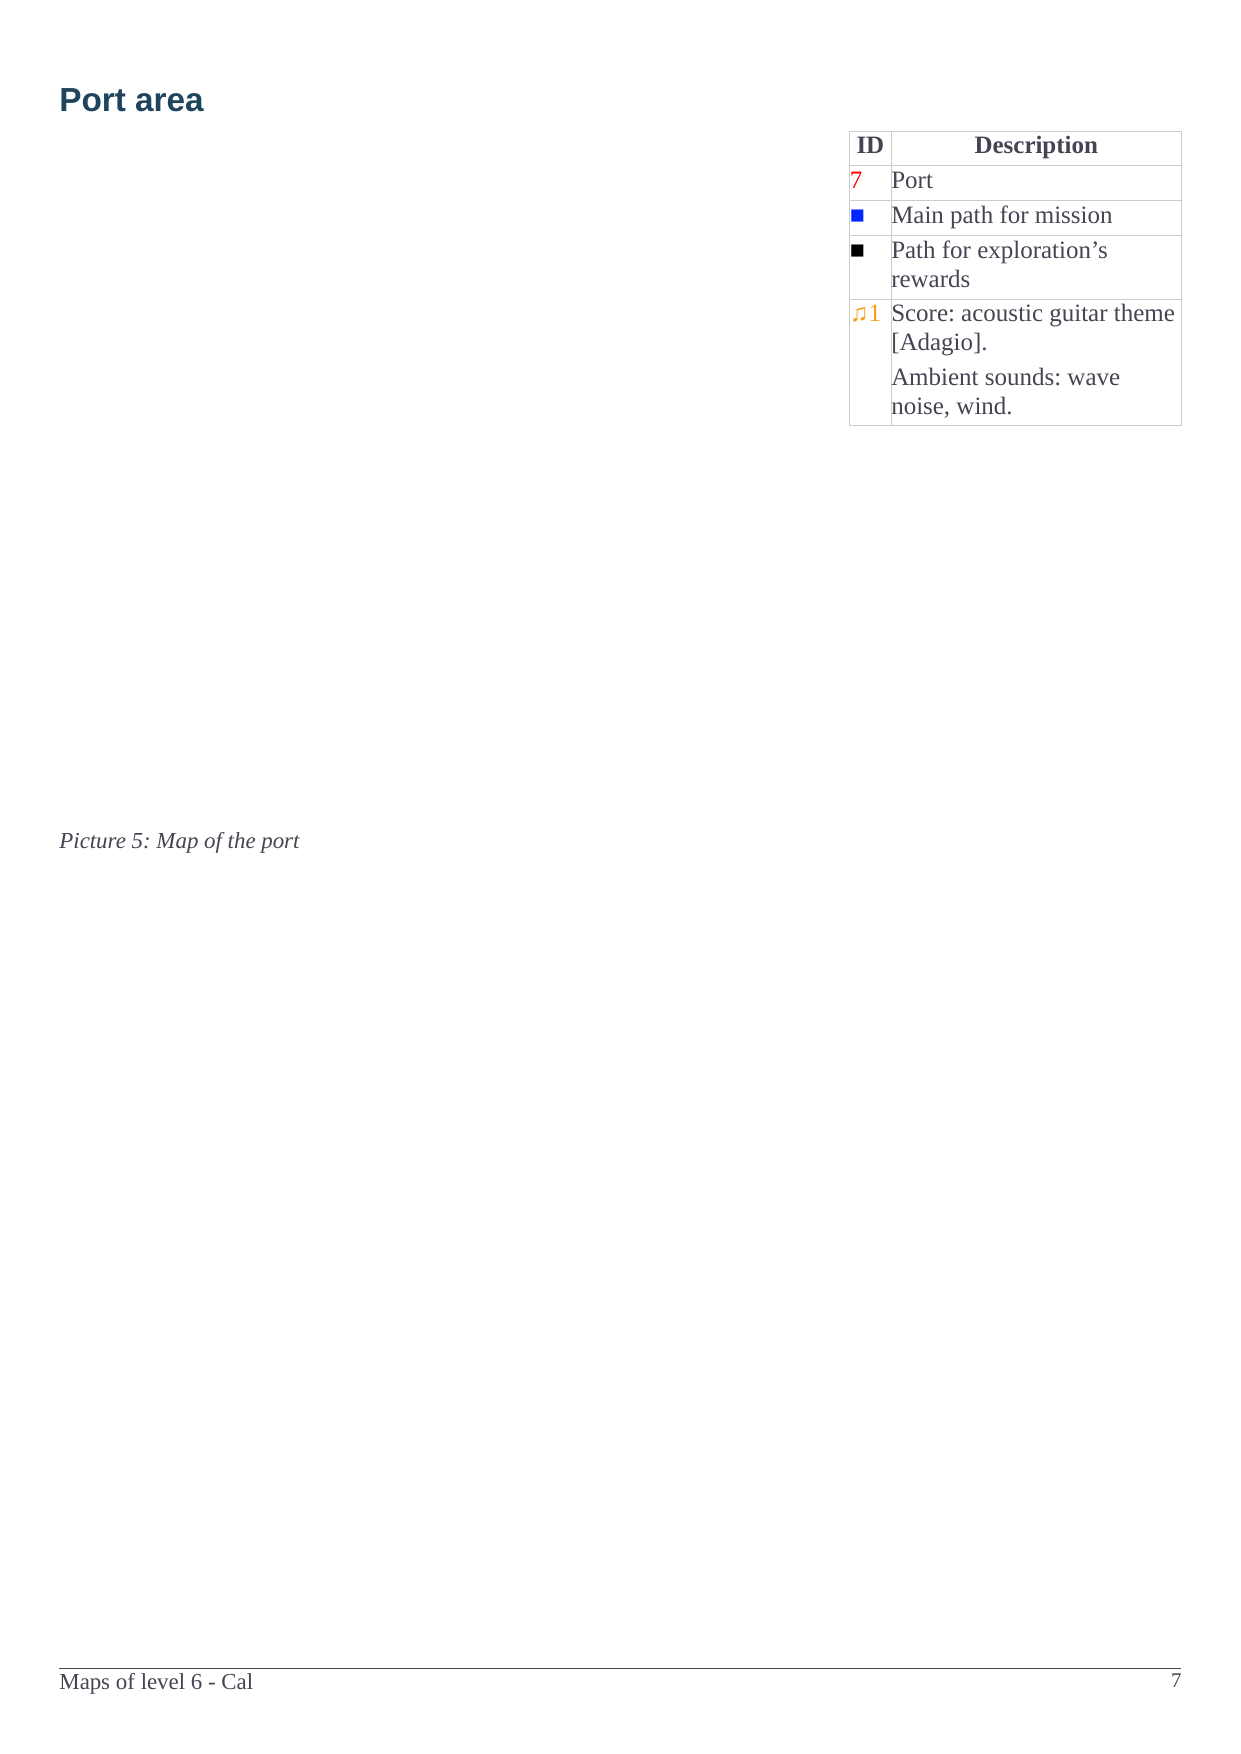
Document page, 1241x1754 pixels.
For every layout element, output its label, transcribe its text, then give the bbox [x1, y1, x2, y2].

table_header [64, 834, 70, 841]
subtitle Port area [59, 80, 1181, 118]
table_cell Main path for mission [892, 201, 1181, 235]
table_cell ♫1 [850, 300, 891, 425]
table_header Description [892, 132, 1181, 165]
table_header ID [850, 132, 891, 165]
table_cell ■ [850, 236, 891, 298]
table_cell ■ [850, 201, 891, 235]
table_header [59, 131, 849, 891]
table_cell 7 [850, 166, 891, 200]
table_cell Path for exploration’s rewards [892, 236, 1181, 298]
table_cell Port [892, 166, 1181, 200]
table_cell Score: acoustic guitar theme [Adagio]. Ambient sounds: wave noise, wind. [892, 300, 1181, 425]
table_header [850, 426, 1181, 891]
